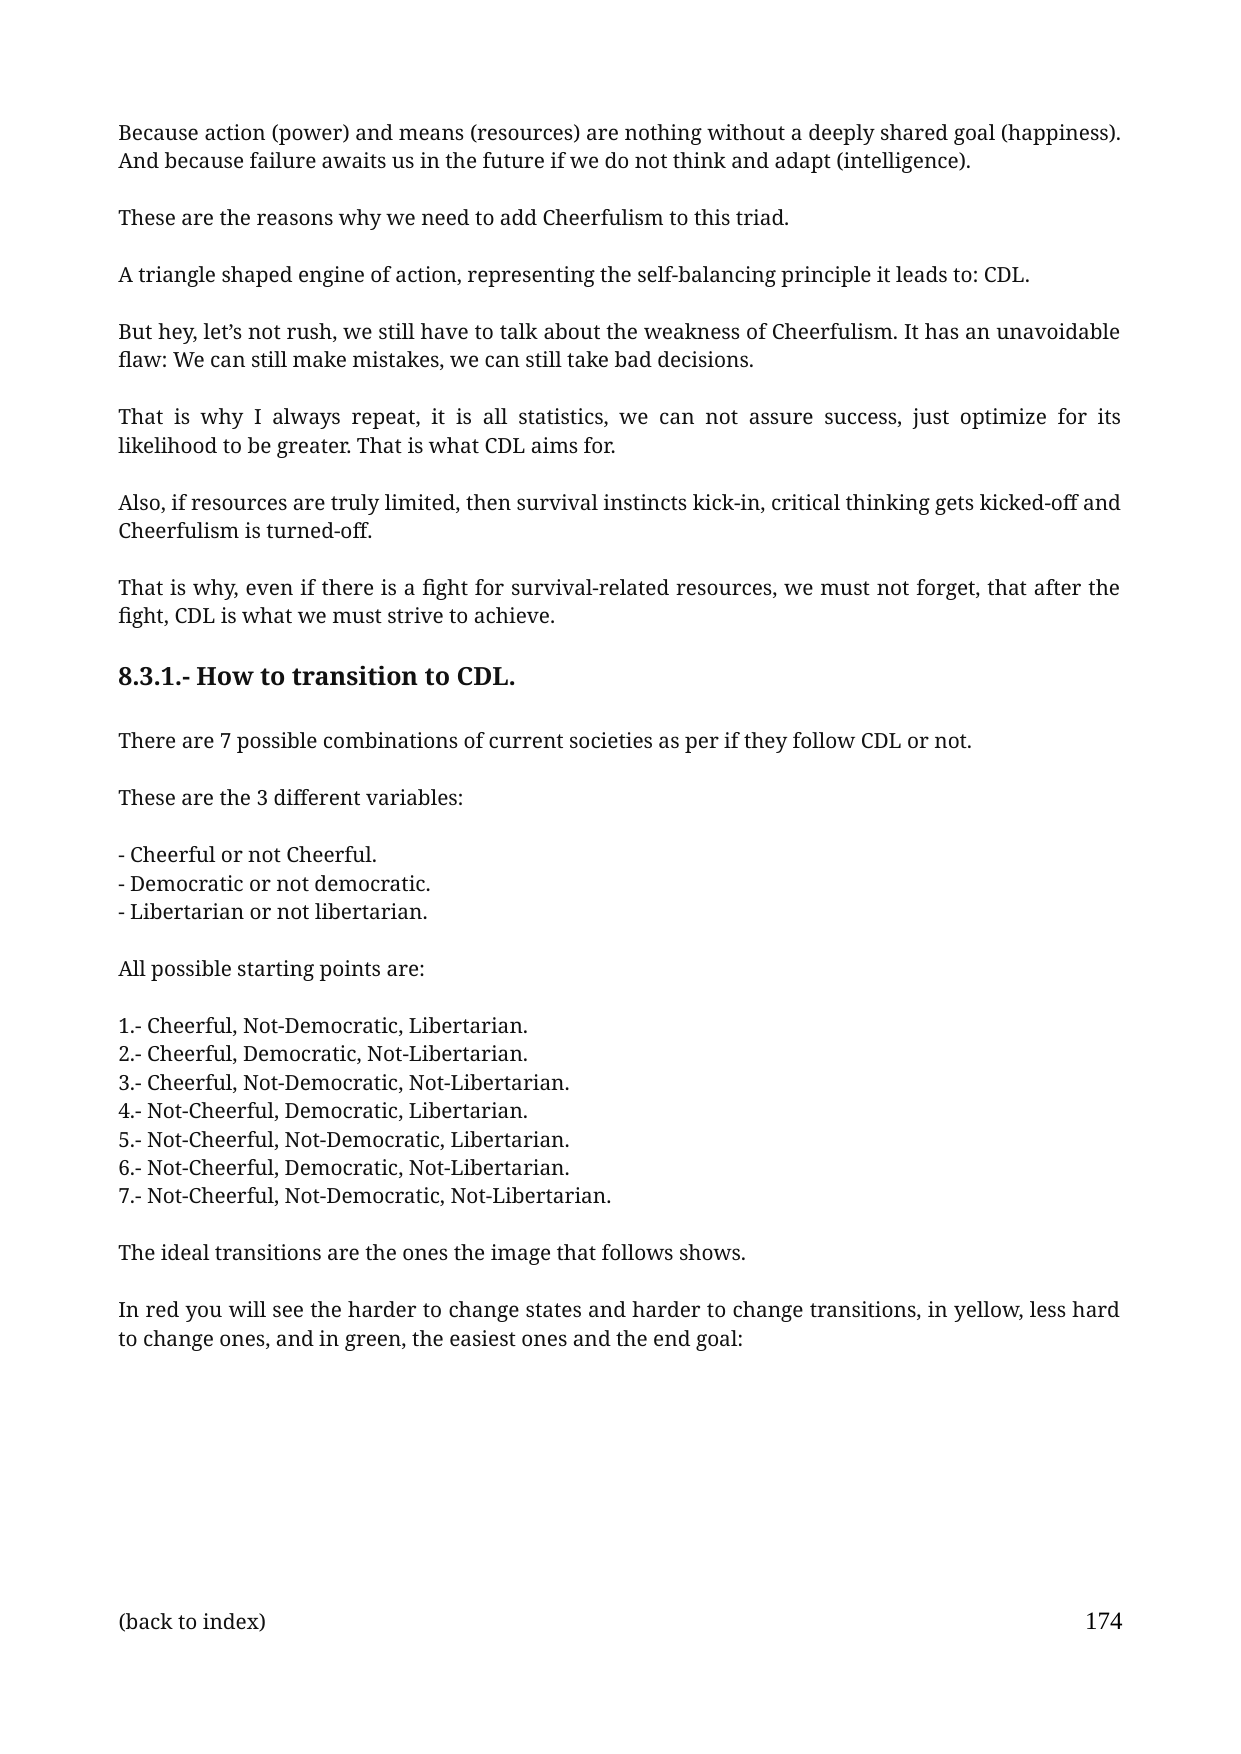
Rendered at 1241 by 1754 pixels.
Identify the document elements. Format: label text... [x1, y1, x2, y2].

text - Libertarian or not libertarian. [118, 897, 1122, 926]
text 7.- Not-Cheerful, Not-Democratic, Not-Libertarian. [118, 1182, 1122, 1210]
text 3.- Cheerful, Not-Democratic, Not-Libertarian. [118, 1068, 1122, 1096]
text 4.- Not-Cheerful, Democratic, Libertarian. [118, 1096, 1122, 1125]
text There are 7 possible combinations of current societies as per if they follow CDL or not. [118, 727, 1122, 755]
text The ideal transitions are the ones the image that follows shows. [118, 1238, 1122, 1267]
text These are the 3 different variables: [118, 783, 1122, 812]
text 6.- Not-Cheerful, Democratic, Not-Libertarian. [118, 1153, 1122, 1182]
text 1.- Cheerful, Not-Democratic, Libertarian. [118, 1011, 1122, 1039]
text 5.- Not-Cheerful, Not-Democratic, Libertarian. [118, 1125, 1122, 1153]
text That is why I always repeat, it is all statistics, we can not assure success, just optimize for its likelihood to be greater. That is what CDL aims for. [118, 402, 1122, 459]
text 2.- Cheerful, Democratic, Not-Libertarian. [118, 1039, 1122, 1068]
text - Democratic or not democratic. [118, 869, 1122, 897]
text In red you will see the harder to change states and harder to change transitions, in yellow, less hard to change ones, and in green, the easiest ones and the end goal: [118, 1295, 1122, 1352]
text Also, if resources are truly limited, then survival instincts kick-in, critical thinking gets kicked-off and Cheerfulism is turned-off. [118, 488, 1122, 545]
text - Cheerful or not Cheerful. [118, 840, 1122, 869]
text Because action (power) and means (resources) are nothing without a deeply shared goal (happiness). And because failure awaits us in the future if we do not think and adapt (intelligence). [118, 118, 1122, 175]
text That is why, even if there is a fight for survival-related resources, we must not forget, that after the fight, CDL is what we must strive to achieve. [118, 573, 1122, 630]
text 8.3.1.- How to transition to CDL. [118, 658, 1122, 692]
text All possible starting points are: [118, 954, 1122, 982]
text But hey, let’s not rush, we still have to talk about the weakness of Cheerfulism. It has an unavoidable flaw: We can still make mistakes, we can still take bad decisions. [118, 317, 1122, 374]
text A triangle shaped engine of action, representing the self-balancing principle it leads to: CDL. [118, 260, 1122, 289]
text These are the reasons why we need to add Cheerfulism to this triad. [118, 203, 1122, 232]
